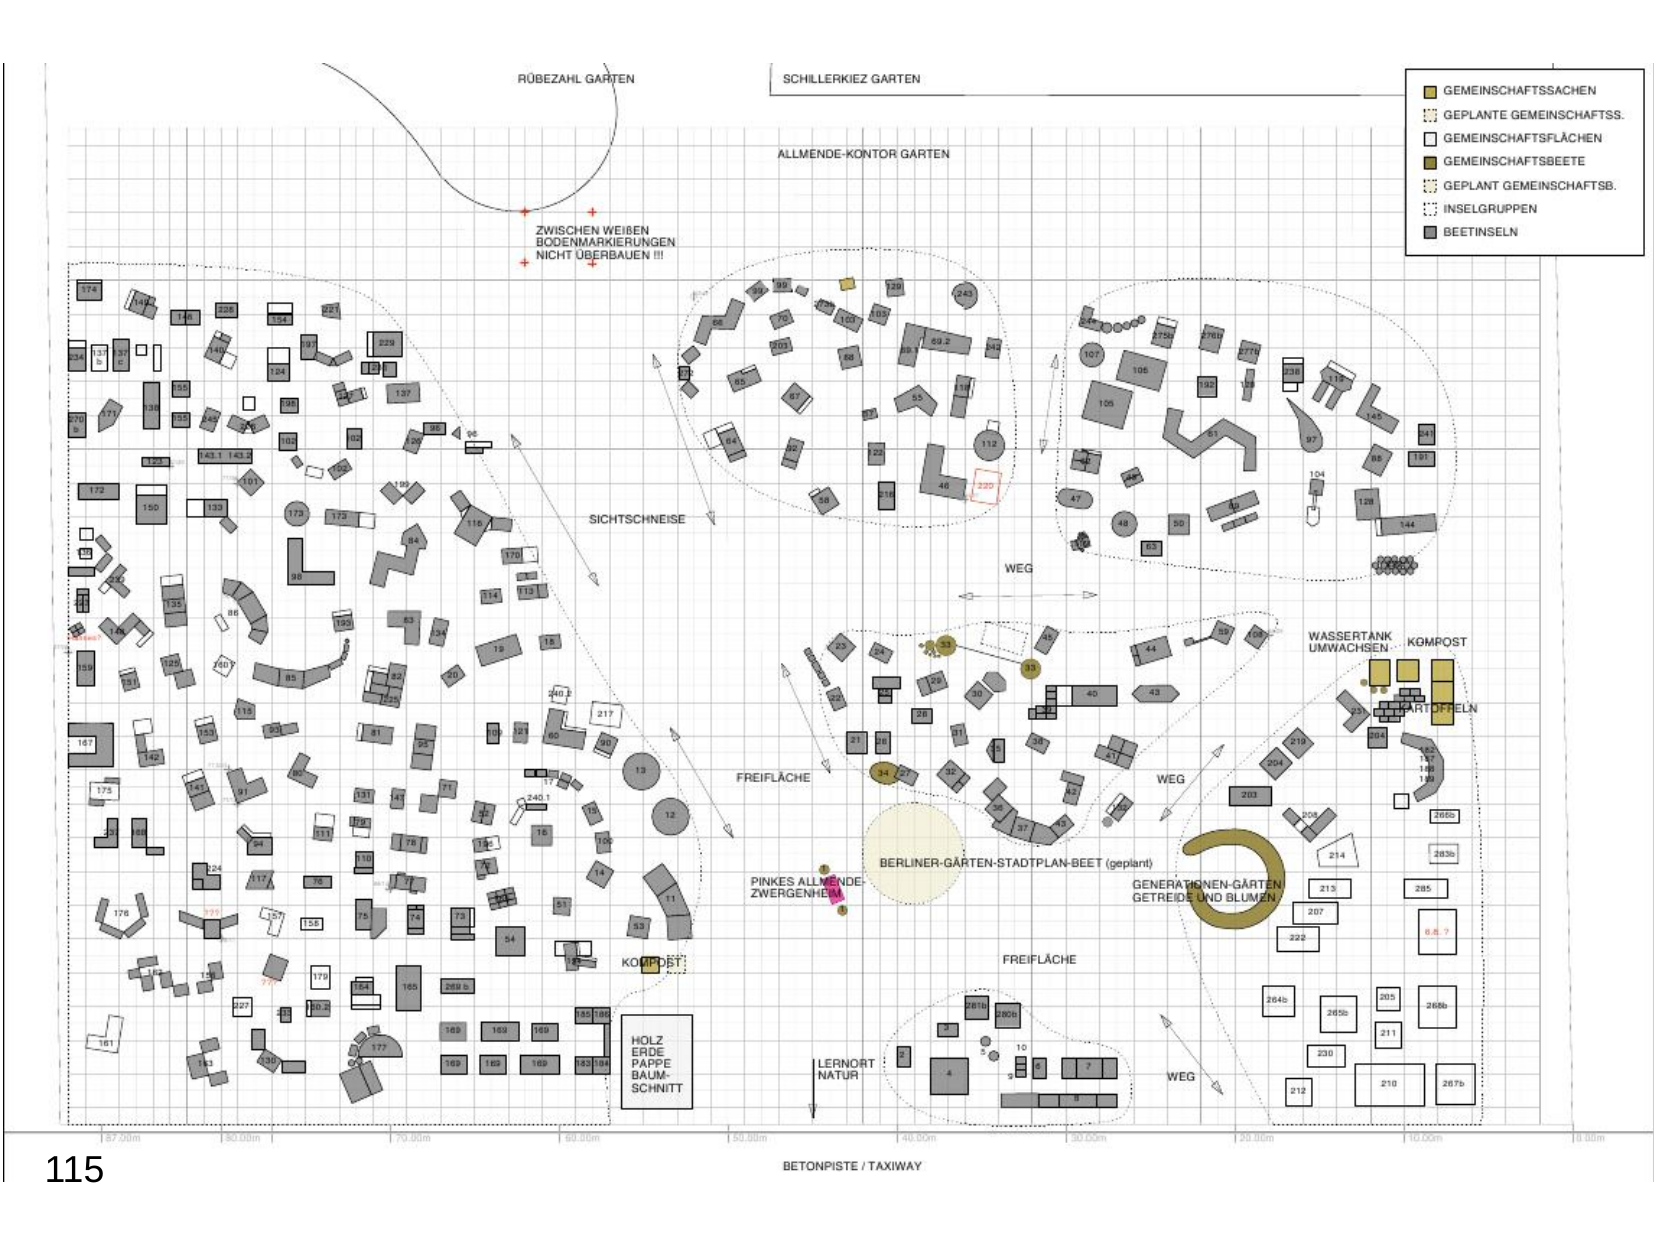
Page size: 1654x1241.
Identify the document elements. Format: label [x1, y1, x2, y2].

text_box [29, 1140, 247, 1211]
picture [3, 63, 1654, 1183]
